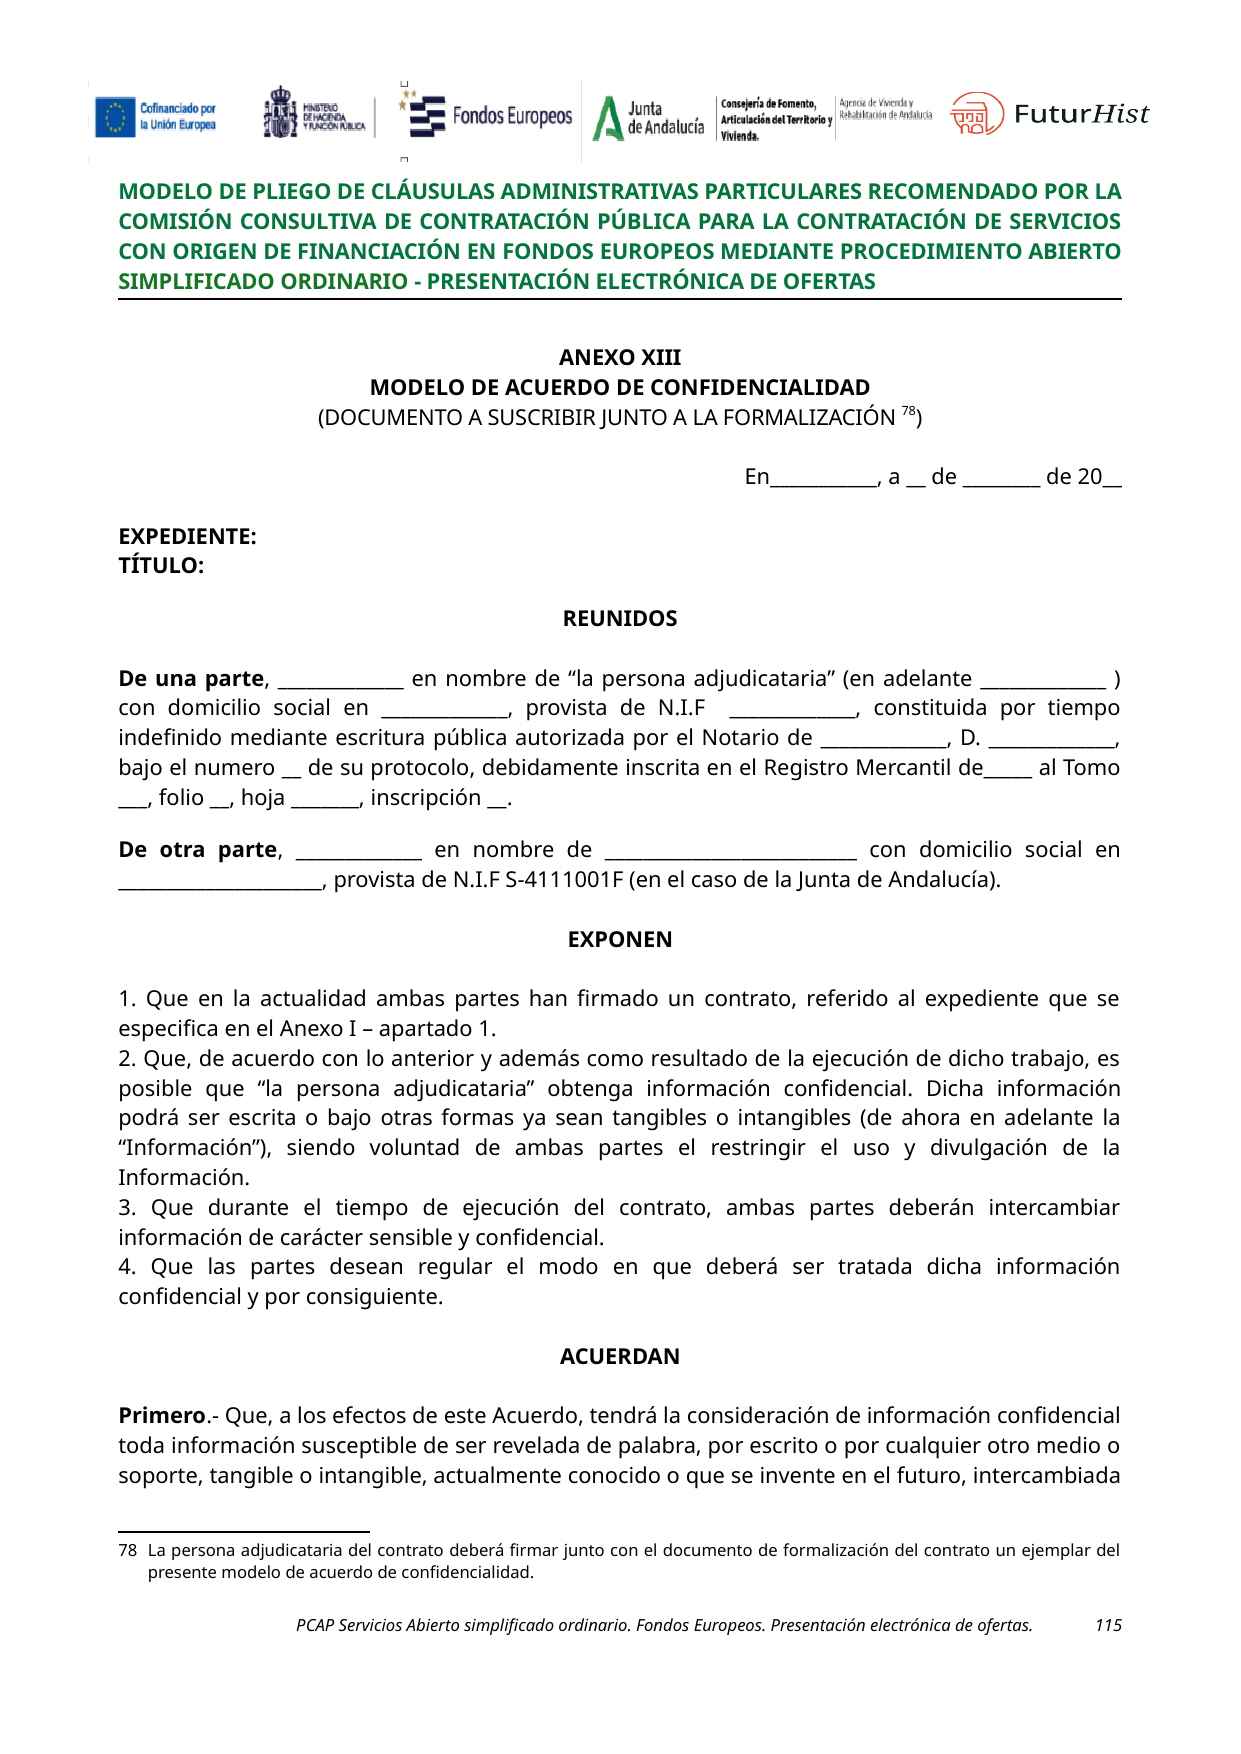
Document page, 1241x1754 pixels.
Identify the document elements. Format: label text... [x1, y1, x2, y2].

text EXPEDIENTE: [118, 521, 1122, 551]
text (DOCUMENTO A SUSCRIBIR JUNTO A LA FORMALIZACIÓN ) [118, 402, 1122, 431]
text MODELO DE ACUERDO DE CONFIDENCIALIDAD [118, 372, 1122, 402]
text REUNIDOS [118, 603, 1122, 633]
text 1. Que en la actualidad ambas partes han firmado un contrato, referido al expediente que se especifica en el Anexo I – apartado 1. [118, 983, 1122, 1043]
picture [949, 92, 1150, 135]
text MODELO DE PLIEGO DE CLÁUSULAS ADMINISTRATIVAS PARTICULARES RECOMENDADO POR LA COMISIÓN CONSULTIVA DE CONTRATACIÓN PÚBLICA PARA LA CONTRATACIÓN DE SERVICIOS CON ORIGEN DE FINANCIACIÓN EN FONDOS EUROPEOS MEDIANTE PROCEDIMIENTO ABIERTO SIMPLIFICADO ORDINARIO - PRESENTACIÓN ELECTRÓNICA DE OFERTAS [118, 176, 1122, 298]
text De otra parte, _____________ en nombre de __________________________ con domicilio social en _____________________, provista de N.I.F S-4111001F (en el caso de la Junta de Andalucía). [118, 834, 1122, 894]
text De una parte, _____________ en nombre de “la persona adjudicataria” (en adelante _____________ ) con domicilio social en _____________, provista de N.I.F _____________, constituida por tiempo indefinido mediante escritura pública autorizada por el Notario de _____________, D. _____________, bajo el numero __ de su protocolo, debidamente inscrita en el Registro Mercantil de_____ al Tomo ___, folio __, hoja _______, inscripción __. [118, 663, 1122, 812]
text EXPONEN [118, 924, 1122, 953]
picture [88, 79, 943, 162]
text 4. Que las partes desean regular el modo en que deberá ser tratada dicha información confidencial y por consiguiente. [118, 1251, 1122, 1311]
text ACUERDAN [118, 1341, 1122, 1371]
text La persona adjudicataria del contrato deberá firmar junto con el documento de formalización del contrato un ejemplar del presente modelo de acuerdo de confidencialidad. [118, 1538, 1122, 1584]
text ANEXO XIII [118, 342, 1122, 372]
text TÍTULO: [118, 551, 1122, 580]
text 2. Que, de acuerdo con lo anterior y además como resultado de la ejecución de dicho trabajo, es posible que “la persona adjudicataria” obtenga información confidencial. Dicha información podrá ser escrita o bajo otras formas ya sean tangibles o intangibles (de ahora en adelante la “Información”), siendo voluntad de ambas partes el restringir el uso y divulgación de la Información. [118, 1043, 1122, 1192]
text 3. Que durante el tiempo de ejecución del contrato, ambas partes deberán intercambiar información de carácter sensible y confidencial. [118, 1192, 1122, 1251]
text Primero.- Que, a los efectos de este Acuerdo, tendrá la consideración de información confidencial toda información susceptible de ser revelada de palabra, por escrito o por cualquier otro medio o soporte, tangible o intangible, actualmente conocido o que se invente en el futuro, intercambiada [118, 1400, 1122, 1490]
text En___________, a __ de ________ de 20__ [118, 461, 1122, 491]
